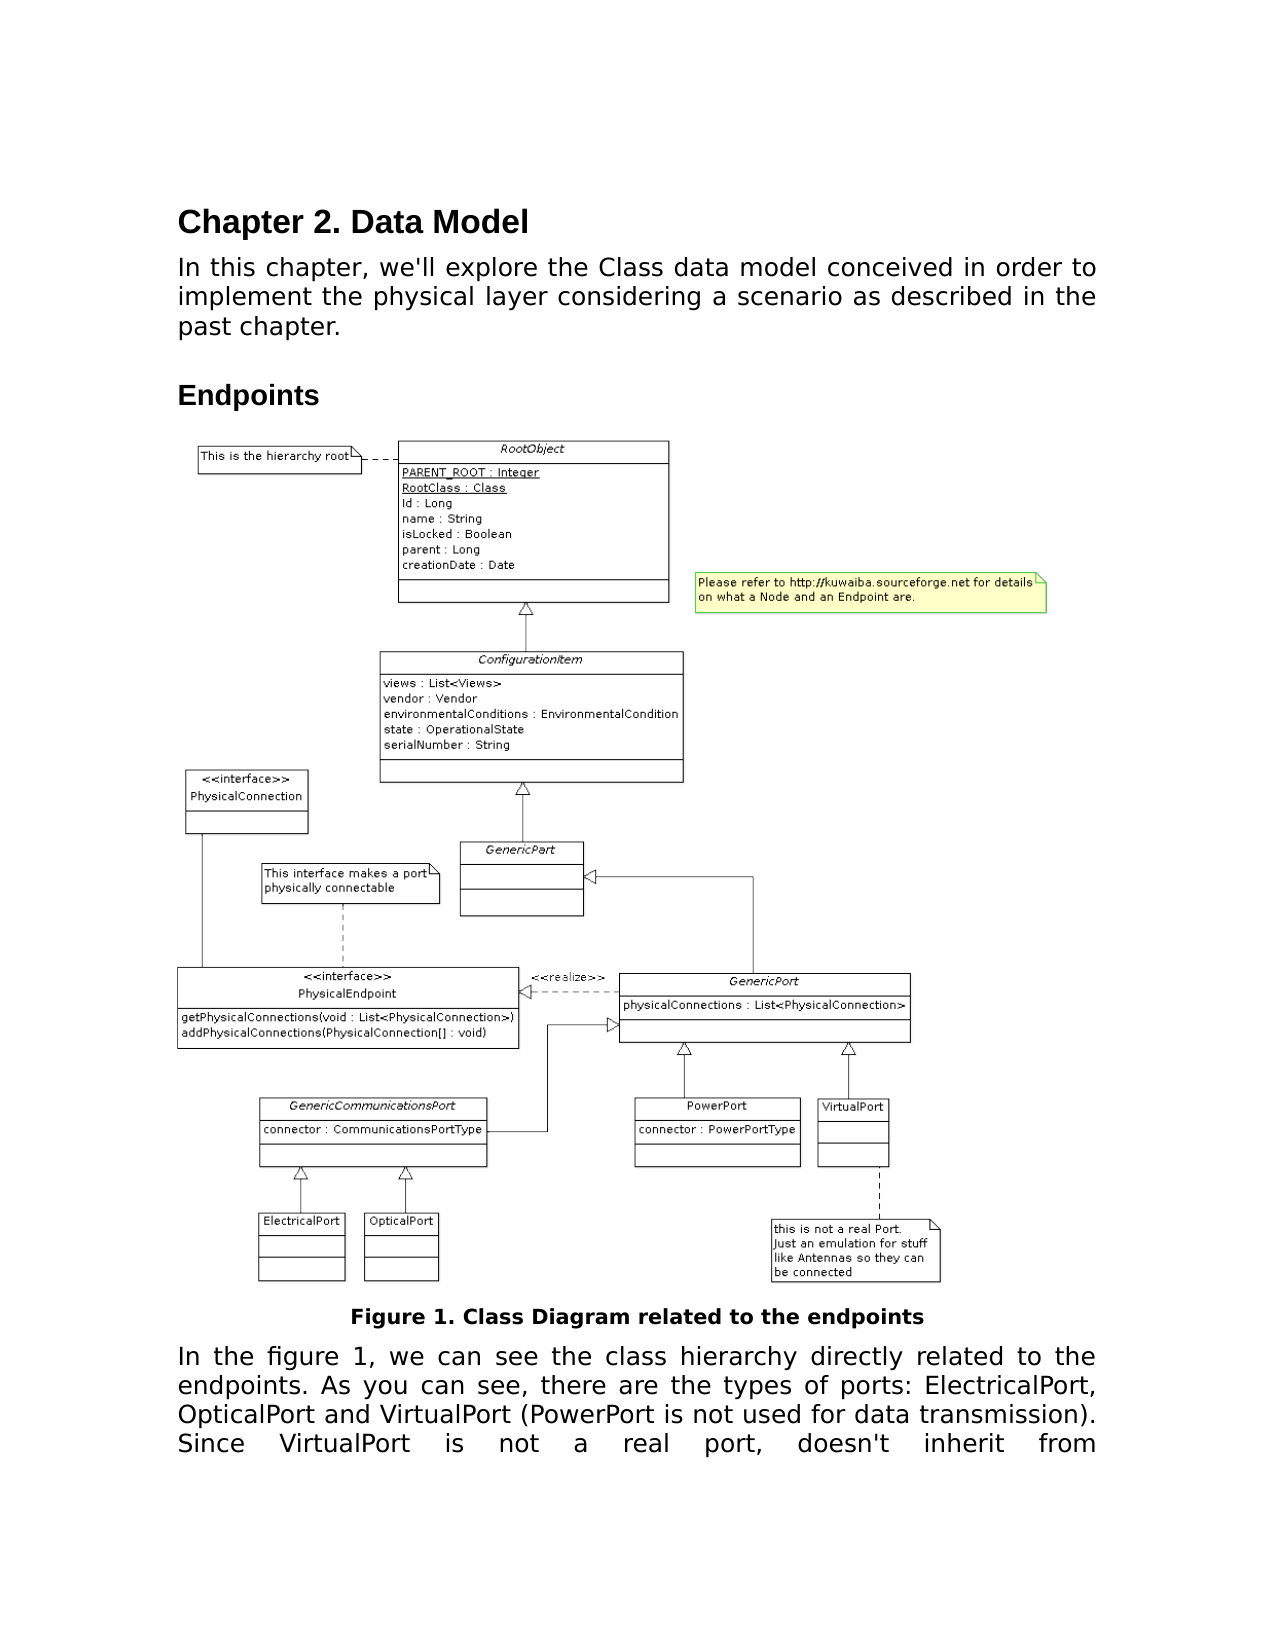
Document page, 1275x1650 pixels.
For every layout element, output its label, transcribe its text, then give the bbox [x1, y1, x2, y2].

text In the figure 1, we can see the class hierarchy directly related to the endpoints. As you can see, there are the types of ports: ElectricalPort, OpticalPort and VirtualPort (PowerPort is not used for data transmission). Since VirtualPort is not a real port, doesn't inherit from [177, 1342, 1098, 1458]
picture [177, 424, 1098, 1305]
text In this chapter, we'll explore the Class data model conceived in order to implement the physical layer considering a scenario as described in the past chapter. [177, 253, 1098, 341]
subtitle Chapter 2. Data Model [177, 202, 1098, 241]
text Figure 1. Class Diagram related to the endpoints [177, 1305, 1098, 1329]
subtitle Endpoints [177, 378, 1098, 412]
